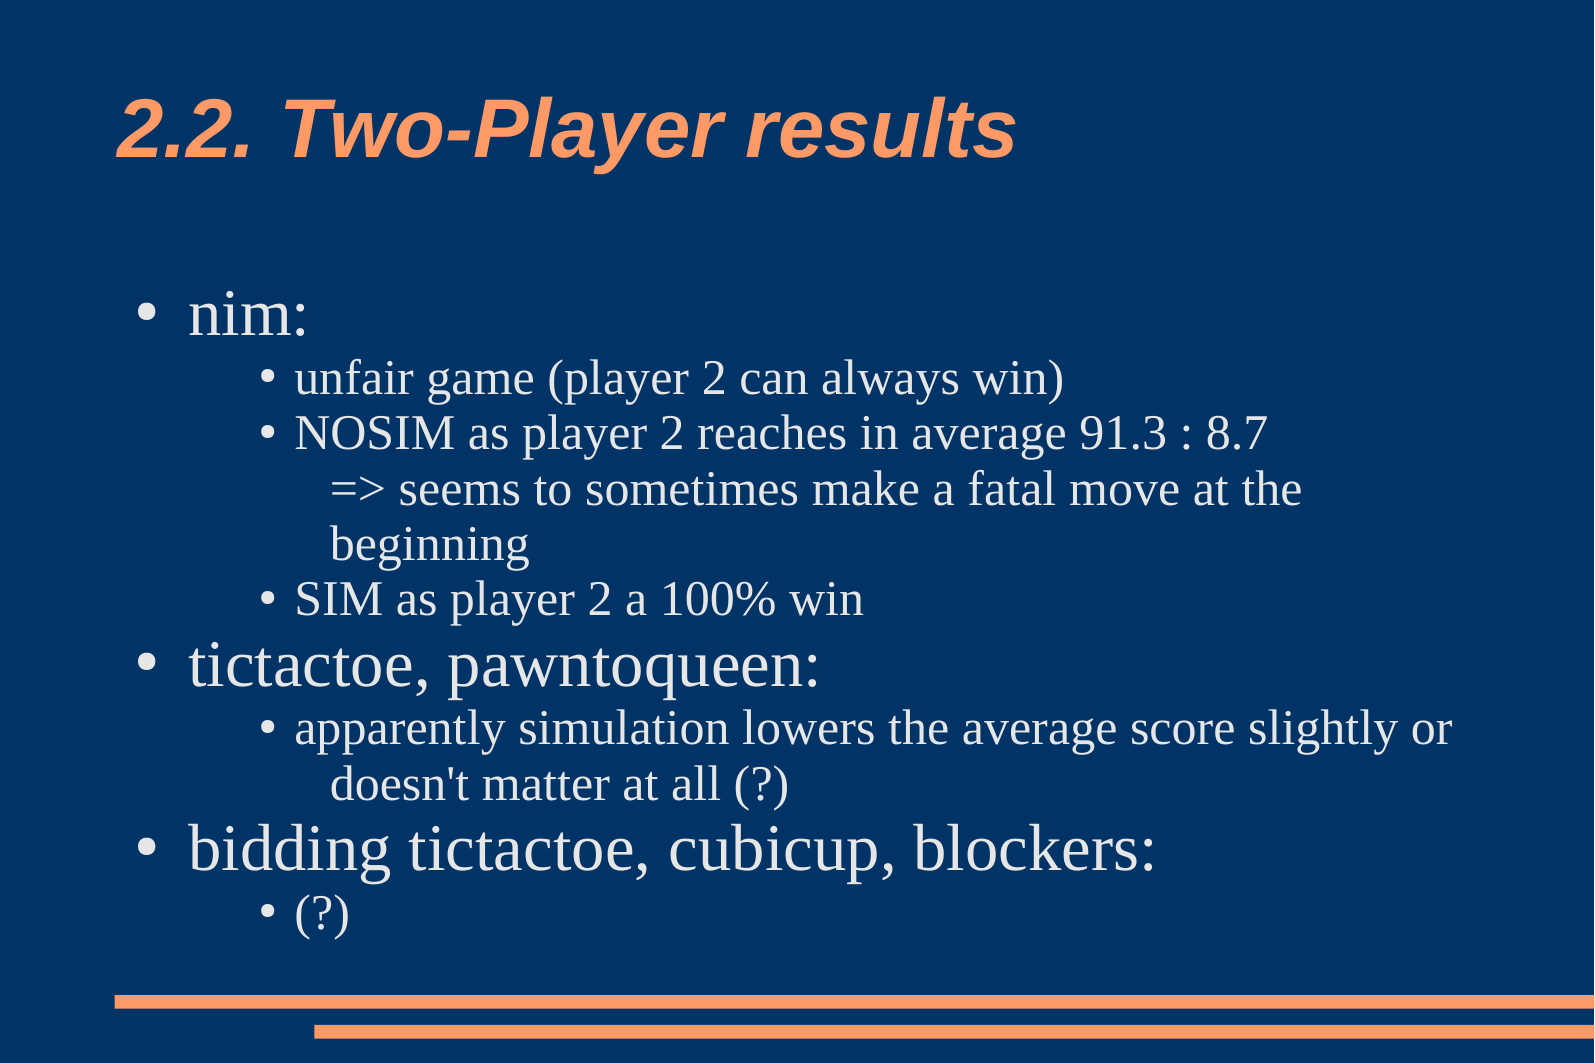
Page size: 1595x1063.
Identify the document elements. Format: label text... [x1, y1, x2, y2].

list nim: unfair game (player 2 can always win) NOSIM as player 2 reaches in average 91.3 : 8.7 => seems to sometimes make a fatal move at the beginning SIM as player 2 a 100% win tictactoe, pawntoqueen: apparently simulation lowers the average score slightly or doesn't matter at all (?) bidding tictactoe, cubicup, blockers: (?) [117, 276, 1505, 971]
title 2.2. Two-Player results [117, 39, 1479, 218]
